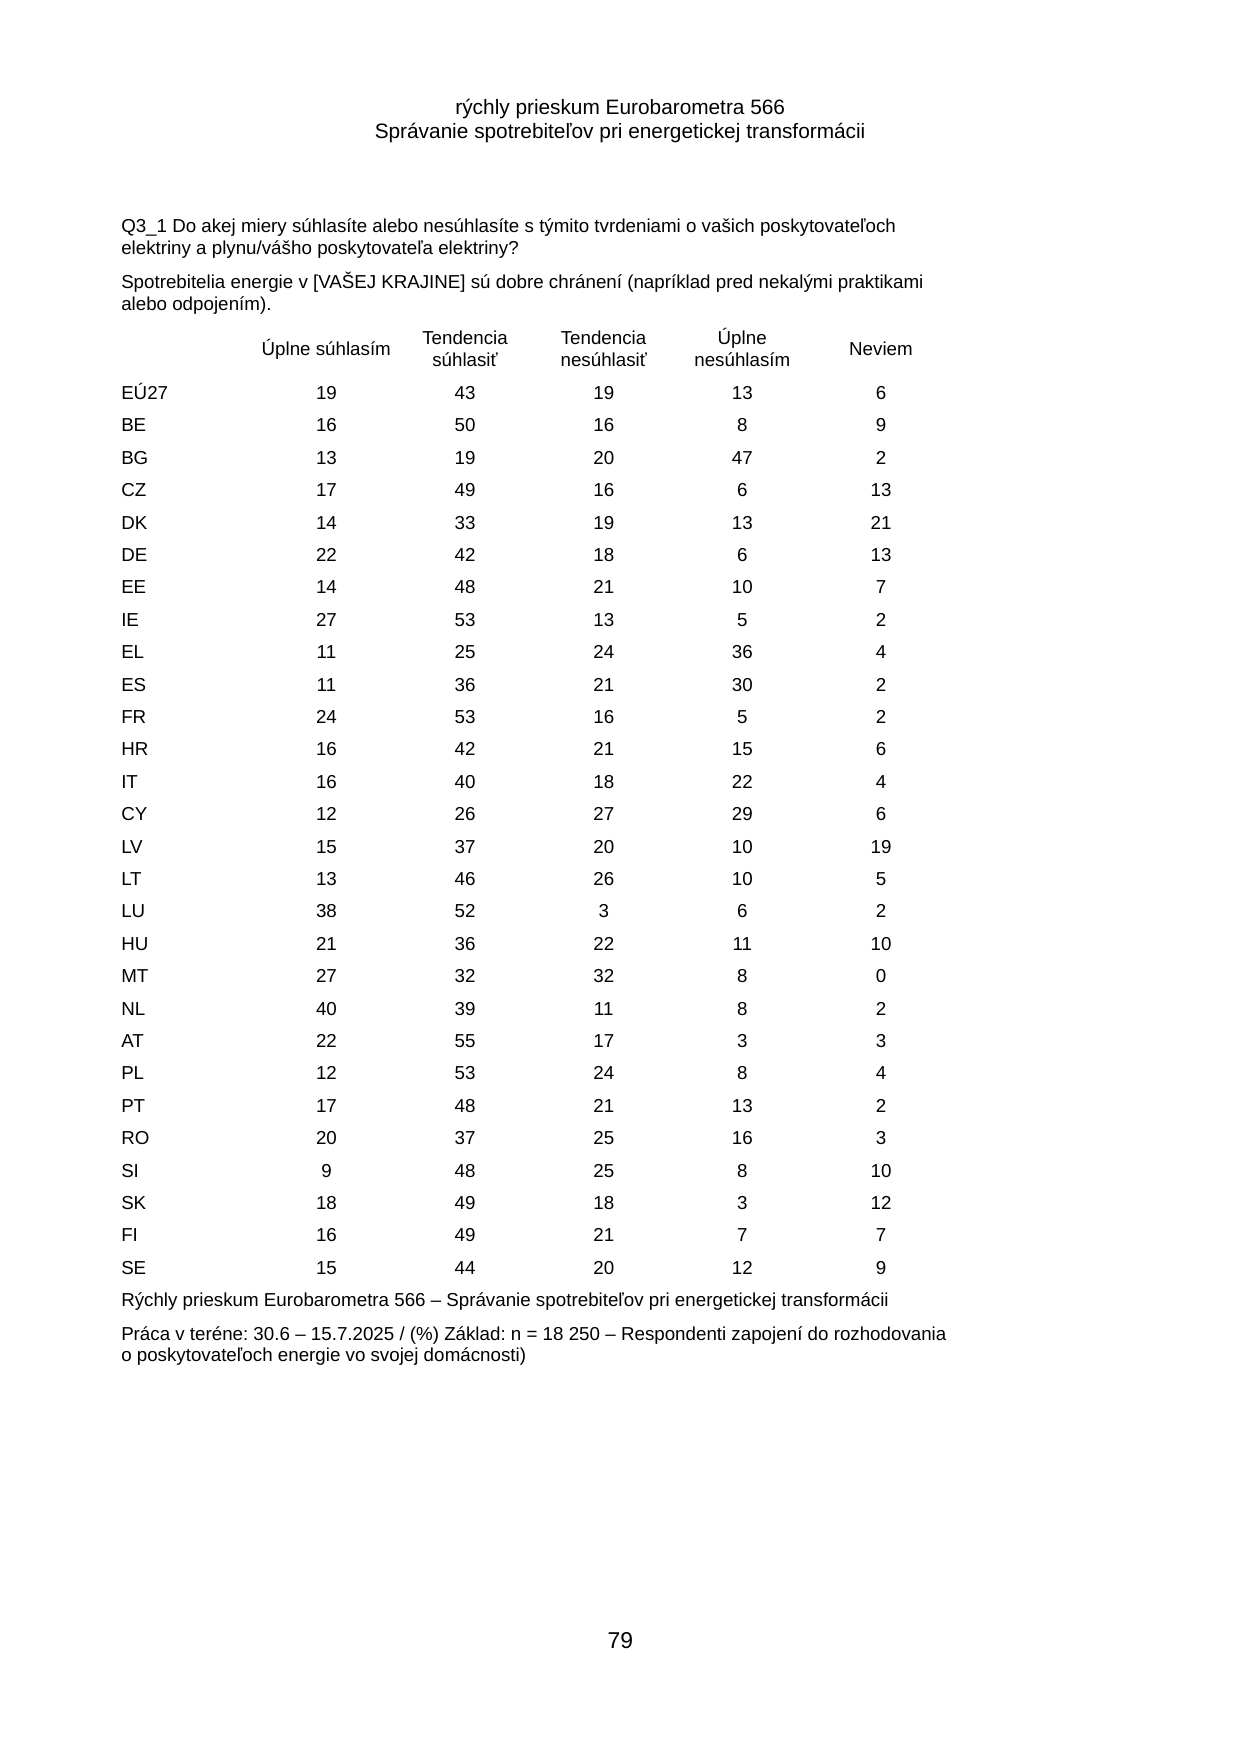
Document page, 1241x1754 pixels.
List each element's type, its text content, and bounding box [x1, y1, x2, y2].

table_cell SE [118, 1251, 257, 1283]
table_cell Tendencia súhlasiť [395, 321, 534, 376]
table_cell SI [118, 1154, 257, 1186]
table_cell 36 [673, 636, 811, 668]
table_cell 21 [534, 571, 673, 603]
table_cell 10 [673, 571, 811, 603]
table_cell 22 [257, 1024, 395, 1057]
table_cell 18 [257, 1186, 395, 1219]
table_cell 49 [395, 1186, 534, 1219]
table_cell 7 [811, 571, 950, 603]
table_cell 48 [395, 1154, 534, 1186]
table_cell 13 [257, 441, 395, 474]
table_cell 22 [257, 539, 395, 571]
table_cell 21 [534, 1219, 673, 1251]
table_cell 24 [534, 1057, 673, 1089]
table_cell 12 [257, 1057, 395, 1089]
table_cell 27 [534, 798, 673, 830]
table_cell LU [118, 895, 257, 927]
table_cell 16 [534, 700, 673, 733]
table_cell 15 [257, 1251, 395, 1283]
table_cell 17 [257, 474, 395, 506]
table_cell BE [118, 409, 257, 441]
table_cell DE [118, 539, 257, 571]
table_cell 20 [257, 1122, 395, 1154]
table_cell 14 [257, 571, 395, 603]
table_cell 15 [257, 830, 395, 862]
table_cell 6 [673, 895, 811, 927]
table_cell 53 [395, 603, 534, 636]
table_cell 16 [257, 1219, 395, 1251]
table_cell 16 [257, 409, 395, 441]
table_cell 13 [673, 376, 811, 409]
table_cell Spotrebitelia energie v [VAŠEJ KRAJINE] sú dobre chránení (napríklad pred nekalými praktikami alebo odpojením). [118, 265, 950, 321]
table_cell 6 [673, 474, 811, 506]
table_cell 7 [811, 1219, 950, 1251]
table_cell FI [118, 1219, 257, 1251]
table_cell 2 [811, 700, 950, 733]
table_cell FR [118, 700, 257, 733]
table_cell 2 [811, 441, 950, 474]
table_cell 9 [811, 1251, 950, 1283]
table_cell 5 [673, 603, 811, 636]
table_cell ES [118, 668, 257, 700]
table_cell 21 [811, 506, 950, 538]
table_cell 22 [534, 927, 673, 959]
table_cell 20 [534, 830, 673, 862]
table_cell 8 [673, 992, 811, 1024]
table_cell 49 [395, 1219, 534, 1251]
table_cell 40 [257, 992, 395, 1024]
table_cell 8 [673, 1057, 811, 1089]
table_cell CY [118, 798, 257, 830]
table_cell 46 [395, 863, 534, 895]
table_cell 44 [395, 1251, 534, 1283]
table_cell 13 [673, 1089, 811, 1122]
table_cell CZ [118, 474, 257, 506]
table_cell Neviem [811, 321, 950, 376]
table_cell IE [118, 603, 257, 636]
table_cell 6 [811, 733, 950, 765]
table_cell 20 [534, 441, 673, 474]
table_cell 24 [534, 636, 673, 668]
table_cell 13 [673, 506, 811, 538]
table_cell 17 [534, 1024, 673, 1057]
table_cell 22 [673, 765, 811, 798]
table_cell 19 [534, 506, 673, 538]
table_cell Úplne súhlasím [257, 321, 395, 376]
table_cell 3 [811, 1024, 950, 1057]
table_cell 25 [534, 1122, 673, 1154]
table_cell 3 [673, 1186, 811, 1219]
table_cell 26 [534, 863, 673, 895]
table_cell IT [118, 765, 257, 798]
table_cell 11 [257, 636, 395, 668]
table_cell EE [118, 571, 257, 603]
table_cell 26 [395, 798, 534, 830]
table_cell 39 [395, 992, 534, 1024]
table_cell 21 [534, 1089, 673, 1122]
table_cell 11 [534, 992, 673, 1024]
table_cell 11 [257, 668, 395, 700]
table_cell Úplne nesúhlasím [673, 321, 811, 376]
table_cell 6 [811, 798, 950, 830]
table_cell 36 [395, 668, 534, 700]
table_cell 10 [811, 1154, 950, 1186]
table_cell 14 [257, 506, 395, 538]
table_cell 25 [395, 636, 534, 668]
table_cell 12 [257, 798, 395, 830]
table_cell 42 [395, 733, 534, 765]
table_cell 8 [673, 960, 811, 992]
table_cell 2 [811, 895, 950, 927]
table_cell 15 [673, 733, 811, 765]
table_cell 18 [534, 765, 673, 798]
table_cell 30 [673, 668, 811, 700]
table_cell 13 [534, 603, 673, 636]
table_cell HU [118, 927, 257, 959]
table_cell 3 [534, 895, 673, 927]
table_cell 42 [395, 539, 534, 571]
table_cell 38 [257, 895, 395, 927]
table_cell EÚ27 [118, 376, 257, 409]
table_cell 19 [257, 376, 395, 409]
table_cell 16 [673, 1122, 811, 1154]
table_cell 18 [534, 539, 673, 571]
table_cell 5 [811, 863, 950, 895]
table_cell NL [118, 992, 257, 1024]
table_cell EL [118, 636, 257, 668]
table_cell 33 [395, 506, 534, 538]
table_cell 47 [673, 441, 811, 474]
table_header Q3_1 Do akej miery súhlasíte alebo nesúhlasíte s týmito tvrdeniami o vašich poskytovateľoch elektriny a plynu/vášho poskytovateľa elektriny? [118, 209, 950, 265]
table_cell 32 [534, 960, 673, 992]
table_cell 16 [257, 733, 395, 765]
table_cell LT [118, 863, 257, 895]
table_cell 49 [395, 474, 534, 506]
table_cell LV [118, 830, 257, 862]
table_cell 29 [673, 798, 811, 830]
table_cell 24 [257, 700, 395, 733]
table_cell 48 [395, 1089, 534, 1122]
table_cell 50 [395, 409, 534, 441]
table_cell PL [118, 1057, 257, 1089]
table_cell 43 [395, 376, 534, 409]
table_cell 5 [673, 700, 811, 733]
table_cell 21 [257, 927, 395, 959]
table_cell AT [118, 1024, 257, 1057]
table_cell Práca v teréne: 30.6 – 15.7.2025 / (%) Základ: n = 18 250 – Respondenti zapojení do rozhodovania o poskytovateľoch energie vo svojej domácnosti) [118, 1316, 950, 1372]
table_cell 20 [534, 1251, 673, 1283]
table_cell 52 [395, 895, 534, 927]
table_cell 8 [673, 1154, 811, 1186]
table_cell 4 [811, 636, 950, 668]
table_cell 55 [395, 1024, 534, 1057]
table_cell [118, 321, 257, 376]
table_cell 10 [673, 863, 811, 895]
table_cell 0 [811, 960, 950, 992]
table_cell 9 [257, 1154, 395, 1186]
table_cell 40 [395, 765, 534, 798]
table_cell 3 [811, 1122, 950, 1154]
table_cell 10 [811, 927, 950, 959]
table_cell 27 [257, 603, 395, 636]
table_cell 8 [673, 409, 811, 441]
table_cell 19 [811, 830, 950, 862]
table_cell 6 [673, 539, 811, 571]
table_cell 2 [811, 992, 950, 1024]
table_cell 4 [811, 1057, 950, 1089]
table_cell 48 [395, 571, 534, 603]
table_cell 2 [811, 1089, 950, 1122]
table_cell RO [118, 1122, 257, 1154]
table_cell 53 [395, 1057, 534, 1089]
table_cell 7 [673, 1219, 811, 1251]
table_cell 37 [395, 1122, 534, 1154]
table_cell 27 [257, 960, 395, 992]
table_cell BG [118, 441, 257, 474]
table_cell 21 [534, 733, 673, 765]
table_cell 13 [257, 863, 395, 895]
table_cell Rýchly prieskum Eurobarometra 566 – Správanie spotrebiteľov pri energetickej transformácii [118, 1284, 950, 1316]
table_cell 6 [811, 376, 950, 409]
table_cell 2 [811, 668, 950, 700]
table_cell MT [118, 960, 257, 992]
table_cell 4 [811, 765, 950, 798]
table_cell 21 [534, 668, 673, 700]
table_cell 16 [534, 409, 673, 441]
table_cell 12 [673, 1251, 811, 1283]
table_cell HR [118, 733, 257, 765]
table_cell Tendencia nesúhlasiť [534, 321, 673, 376]
table_cell PT [118, 1089, 257, 1122]
table_cell SK [118, 1186, 257, 1219]
table_cell 19 [395, 441, 534, 474]
table_cell 37 [395, 830, 534, 862]
table_cell 19 [534, 376, 673, 409]
table_cell 36 [395, 927, 534, 959]
table_cell 12 [811, 1186, 950, 1219]
table_cell 9 [811, 409, 950, 441]
table_cell 13 [811, 539, 950, 571]
table_cell 25 [534, 1154, 673, 1186]
table_cell 53 [395, 700, 534, 733]
table_cell 18 [534, 1186, 673, 1219]
table_cell 2 [811, 603, 950, 636]
table_cell 16 [534, 474, 673, 506]
table_cell 16 [257, 765, 395, 798]
table_cell 3 [673, 1024, 811, 1057]
table_cell 11 [673, 927, 811, 959]
table_cell 17 [257, 1089, 395, 1122]
table_cell 13 [811, 474, 950, 506]
table_cell 10 [673, 830, 811, 862]
table_cell 32 [395, 960, 534, 992]
table_cell DK [118, 506, 257, 538]
